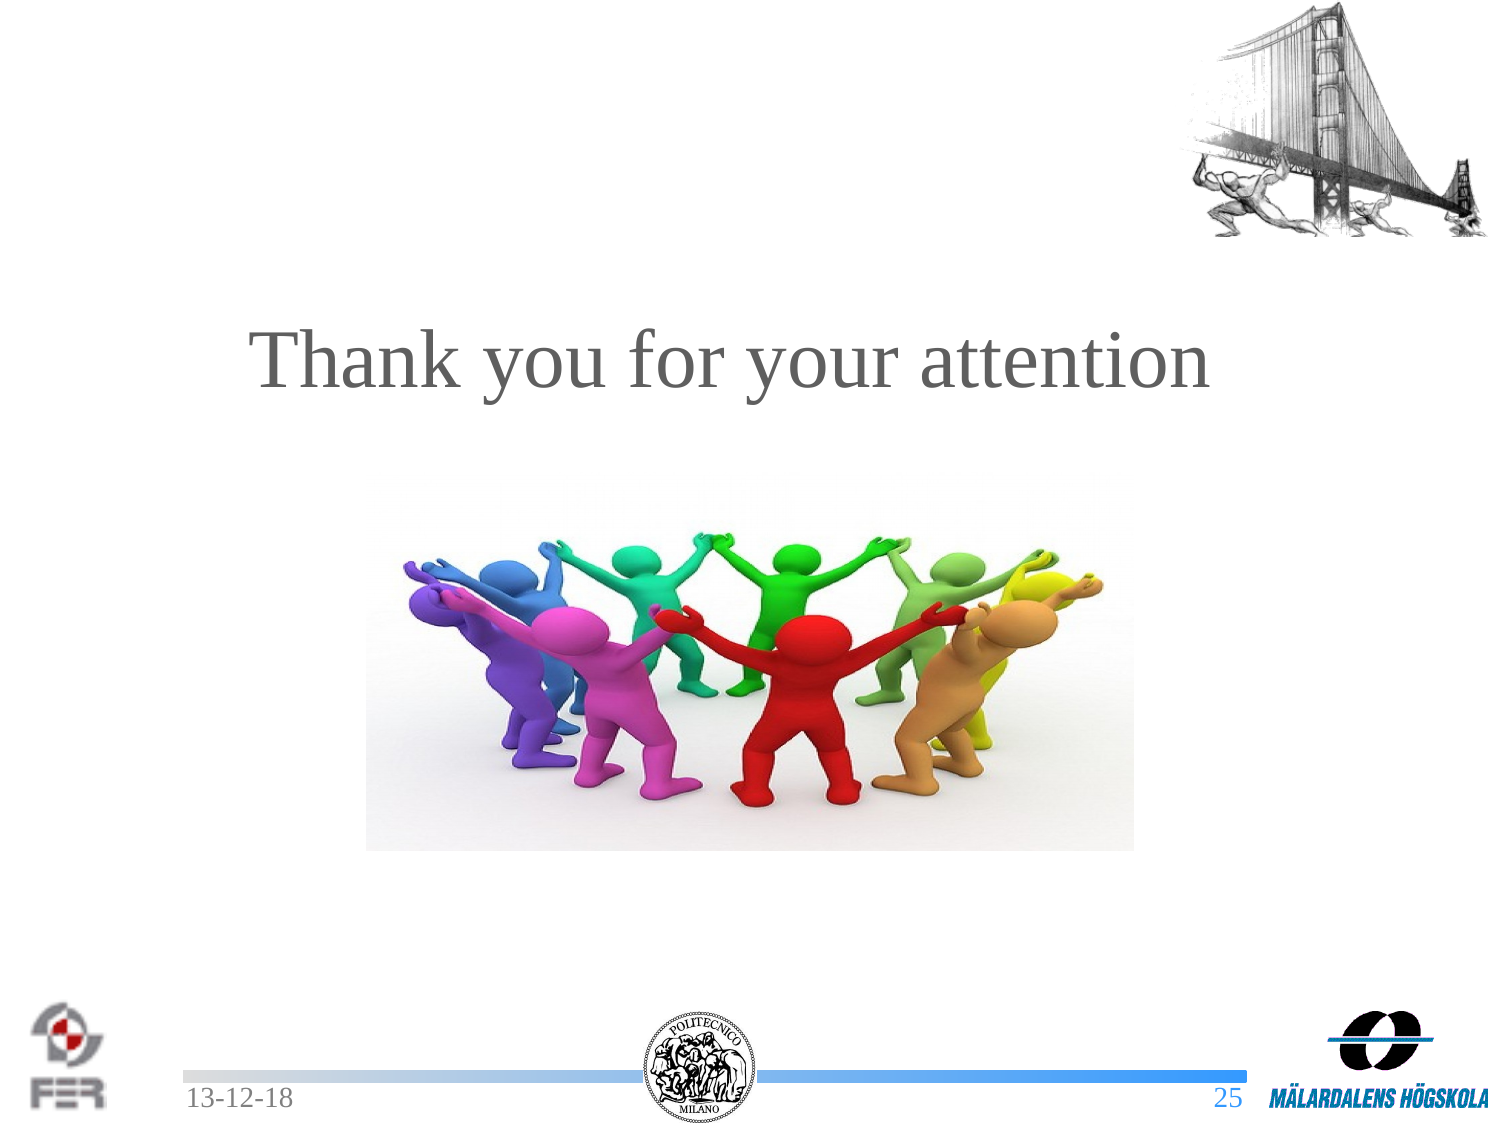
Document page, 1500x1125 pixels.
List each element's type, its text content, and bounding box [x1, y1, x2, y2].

picture [1175, 0, 1488, 237]
picture [1454, 1091, 1459, 1108]
text_box 13-12-18 [171, 1070, 396, 1114]
picture [29, 987, 107, 1125]
title Thank you for your attention [55, 259, 1406, 448]
picture [366, 472, 1134, 851]
picture [1269, 1011, 1488, 1108]
picture [643, 1011, 757, 1123]
text_box [1186, 1070, 1258, 1114]
picture [1435, 1096, 1441, 1104]
picture [1368, 1093, 1374, 1104]
